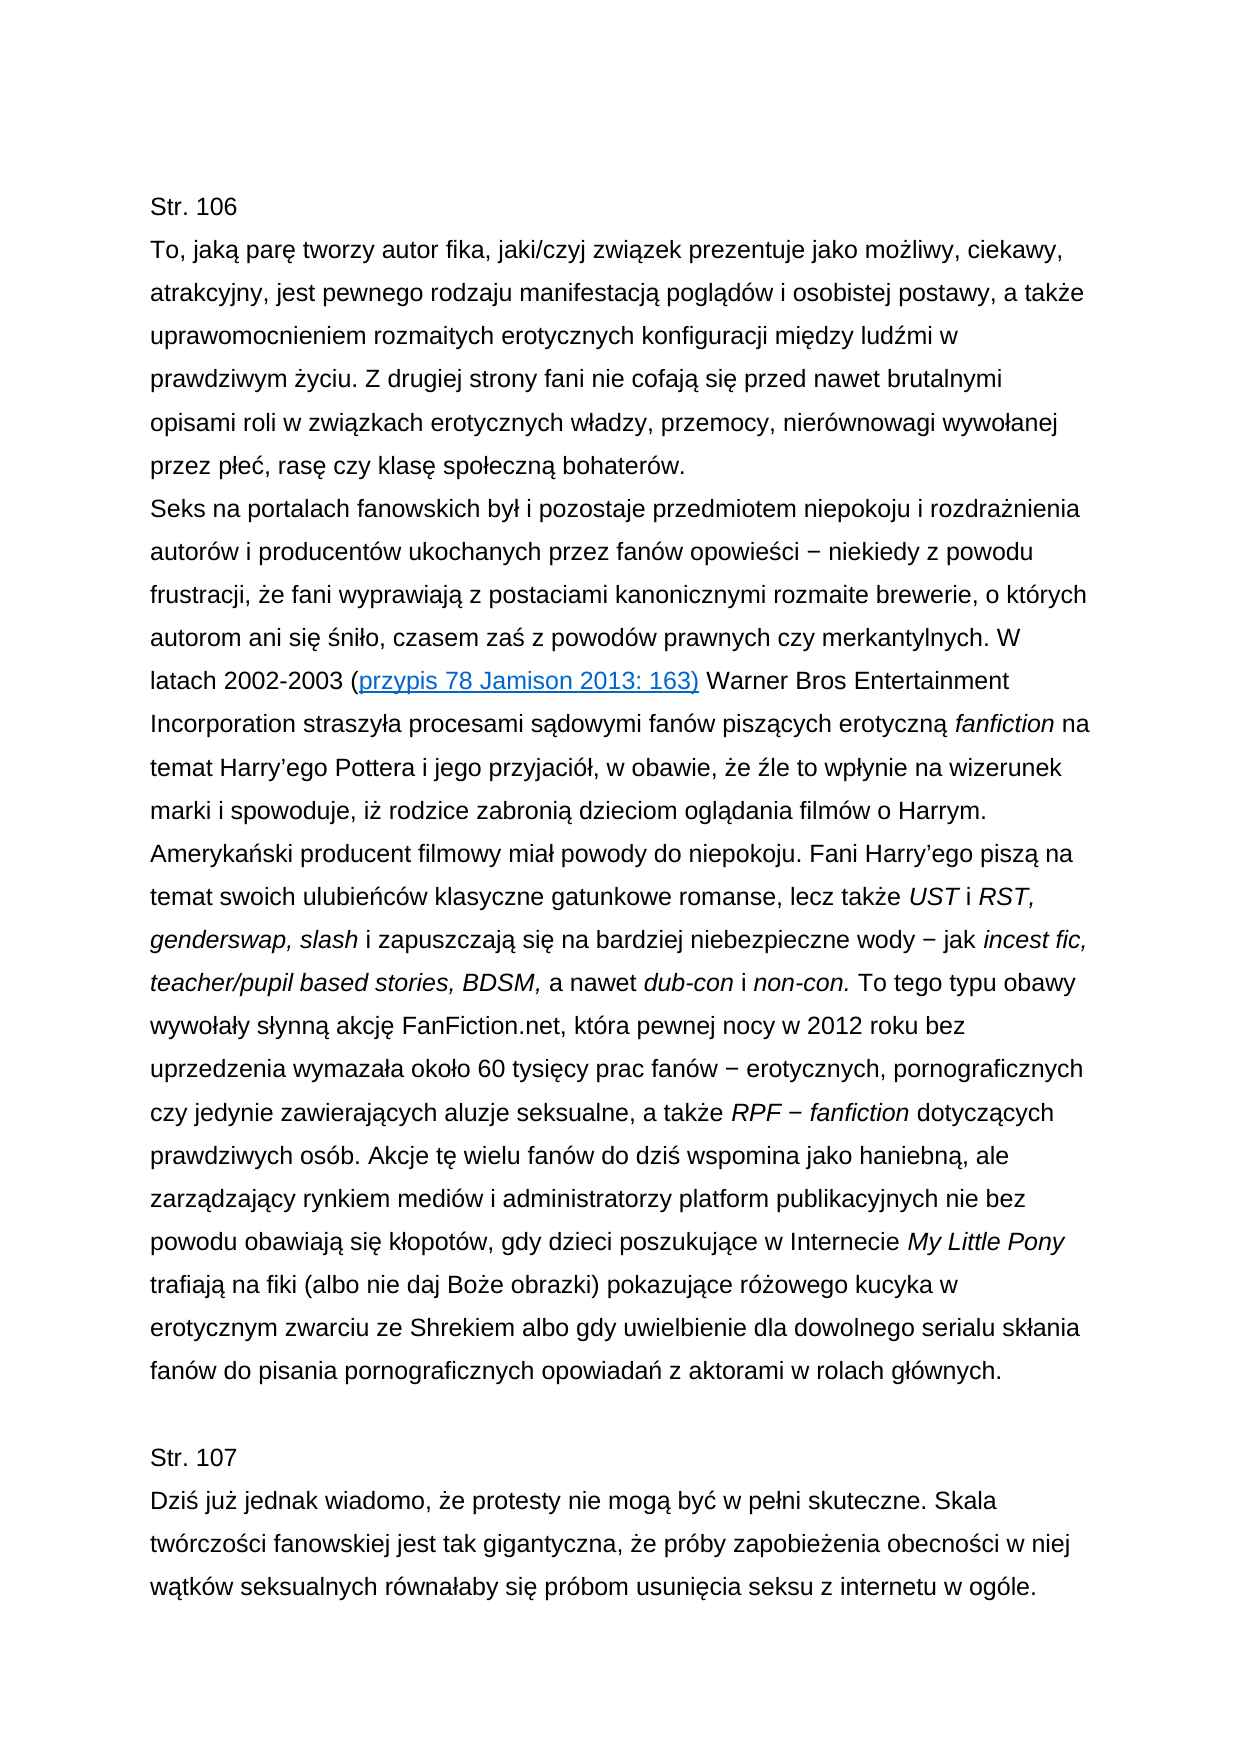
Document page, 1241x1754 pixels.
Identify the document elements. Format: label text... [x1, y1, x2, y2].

text Str. 106 [150, 192, 1090, 221]
text Str. 107 [150, 1443, 1090, 1471]
text Dziś już jednak wiadomo, że protesty nie mogą być w pełni skuteczne. Skala twórczości fanowskiej jest tak gigantyczna, że próby zapobieżenia obecności w niej wątków seksualnych równałaby się próbom usunięcia seksu z internetu w ogóle. [150, 1486, 1090, 1601]
text To, jaką parę tworzy autor fika, jaki/czyj związek prezentuje jako możliwy, ciekawy, atrakcyjny, jest pewnego rodzaju manifestacją poglądów i osobistej postawy, a także uprawomocnieniem rozmaitych erotycznych konfiguracji między ludźmi w prawdziwym życiu. Z drugiej strony fani nie cofają się przed nawet brutalnymi opisami roli w związkach erotycznych władzy, przemocy, nierównowagi wywołanej przez płeć, rasę czy klasę społeczną bohaterów. [150, 235, 1090, 479]
text Seks na portalach fanowskich był i pozostaje przedmiotem niepokoju i rozdrażnienia autorów i producentów ukochanych przez fanów opowieści − niekiedy z powodu frustracji, że fani wyprawiają z postaciami kanonicznymi rozmaite brewerie, o których autorom ani się śniło, czasem zaś z powodów prawnych czy merkantylnych. W latach 2002-2003 (przypis 78 Jamison 2013: 163) Warner Bros Entertainment Incorporation straszyła procesami sądowymi fanów piszących erotyczną fanfiction na temat Harry’ego Pottera i jego przyjaciół, w obawie, że źle to wpłynie na wizerunek marki i spowoduje, iż rodzice zabronią dzieciom oglądania filmów o Harrym. Amerykański producent filmowy miał powody do niepokoju. Fani Harry’ego piszą na temat swoich ulubieńców klasyczne gatunkowe romanse, lecz także UST i RST, genderswap, slash i zapuszczają się na bardziej niebezpieczne wody − jak incest fic, teacher/pupil based stories, BDSM, a nawet dub-con i non-con. To tego typu obawy wywołały słynną akcję FanFiction.net, która pewnej nocy w 2012 roku bez uprzedzenia wymazała około 60 tysięcy prac fanów − erotycznych, pornograficznych czy jedynie zawierających aluzje seksualne, a także RPF − fanfiction dotyczących prawdziwych osób. Akcje tę wielu fanów do dziś wspomina jako haniebną, ale zarządzający rynkiem mediów i administratorzy platform publikacyjnych nie bez powodu obawiają się kłopotów, gdy dzieci poszukujące w Internecie My Little Pony trafiają na fiki (albo nie daj Boże obrazki) pokazujące różowego kucyka w erotycznym zwarciu ze Shrekiem albo gdy uwielbienie dla dowolnego serialu skłania fanów do pisania pornograficznych opowiadań z aktorami w rolach głównych. [150, 494, 1090, 1385]
